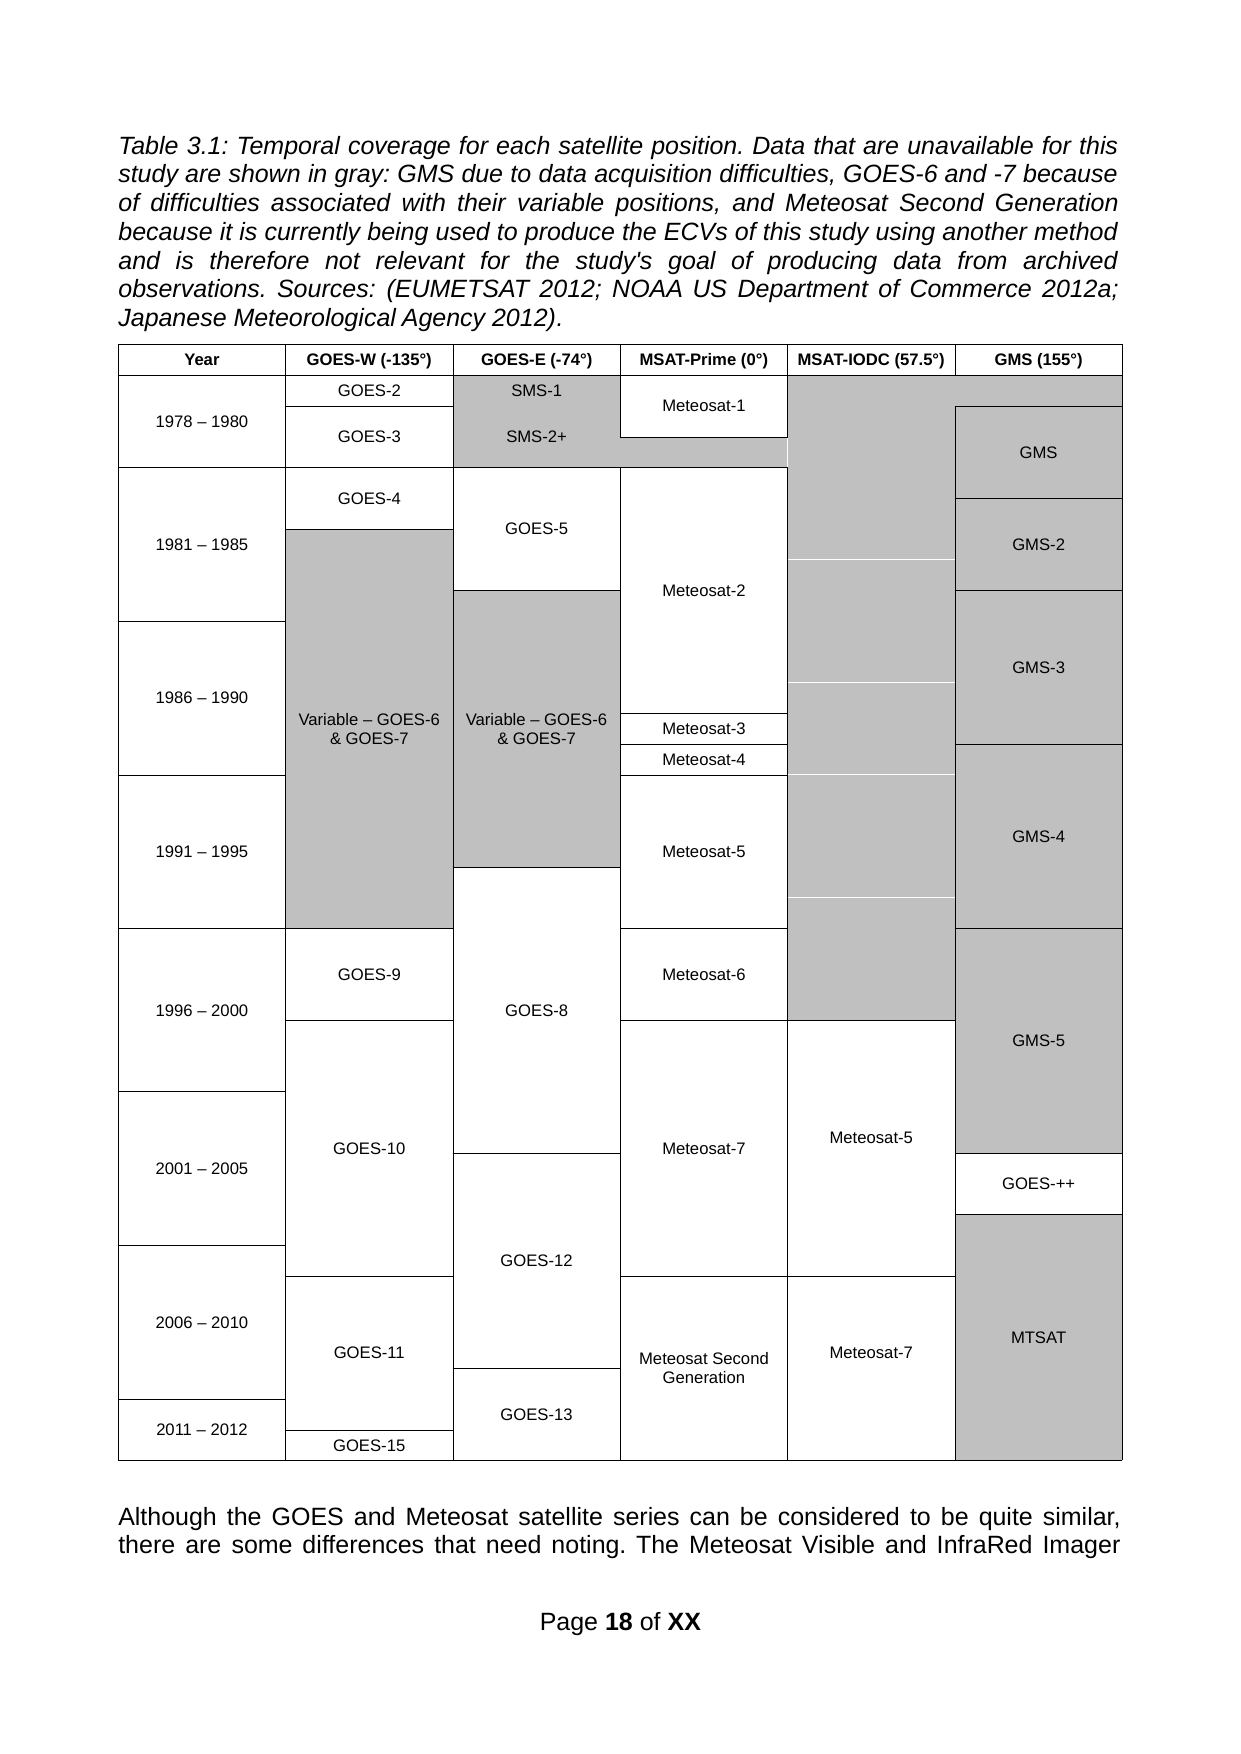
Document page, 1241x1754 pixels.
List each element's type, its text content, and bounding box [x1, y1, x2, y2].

table_cell GMS-3 [956, 591, 1122, 744]
table_cell SMS-1 [454, 376, 620, 406]
table_cell GOES-10 [286, 1021, 453, 1276]
text Although the GOES and Meteosat satellite series can be considered to be quite similar, there are some differences that need noting. The Meteosat Visible and InfraRed Imager [118, 1502, 1122, 1559]
table_cell GOES-13 [454, 1369, 620, 1460]
table_cell [788, 836, 955, 867]
table_cell [788, 867, 955, 897]
table_cell Meteosat-5 [788, 1122, 955, 1153]
table_header MSAT-Prime (0°) [621, 345, 787, 375]
table_cell [788, 1430, 955, 1460]
table_cell [788, 744, 955, 774]
table_cell 2006 – 2010 [119, 1246, 285, 1399]
table_cell GMS [956, 407, 1122, 498]
table_cell [788, 1245, 955, 1276]
text Table 3.1: Temporal coverage for each satellite position. Data that are unavailable for this study are shown in gray: GMS due to data acquisition difficulties, GOES-6 and -7 because of difficulties associated with their variable positions, and Meteosat Second Generation because it is currently being used to produce the ECVs of this study using another method and is therefore not relevant for the study's goal of producing data from archived observations. Sources: (EUMETSAT 2012; NOAA US Department of Commerce 2012a; Japanese Meteorological Agency 2012). [118, 131, 1122, 332]
table_cell [788, 590, 955, 621]
table_cell GOES-9 [286, 929, 453, 1020]
table_cell [788, 1051, 955, 1091]
table_cell GMS-4 [956, 745, 1122, 928]
table_cell Meteosat-3 [621, 714, 787, 744]
table_cell [788, 713, 955, 744]
table_header GOES-E (-74°) [454, 345, 620, 375]
table_cell [788, 621, 955, 652]
table_cell GOES-2 [286, 376, 453, 406]
table_header Year [119, 345, 285, 375]
table_header MSAT-IODC (57.5°) [788, 345, 955, 375]
table_cell Meteosat-7 [621, 1021, 787, 1276]
table_cell 1986 – 1990 [119, 622, 285, 774]
table_cell [788, 775, 955, 805]
table_cell [788, 683, 955, 713]
table_cell [788, 1091, 955, 1122]
table_cell [788, 1277, 955, 1307]
table_cell [788, 1021, 955, 1051]
table_cell [788, 467, 955, 498]
table_header GMS (155°) [956, 345, 1122, 375]
table_cell Meteosat-7 [788, 1337, 955, 1368]
table_cell [788, 990, 955, 1020]
table_cell [788, 406, 955, 437]
table_cell [788, 928, 955, 959]
table_cell GOES-11 [286, 1277, 453, 1429]
table_cell [788, 529, 955, 559]
table_cell 1981 – 1985 [119, 468, 285, 621]
table_cell [788, 898, 955, 928]
table_cell [788, 805, 955, 836]
table_cell [788, 1307, 955, 1337]
table_cell [788, 1399, 955, 1429]
table_cell Variable – GOES-6 & GOES-7 [286, 530, 453, 928]
table_cell [788, 1153, 955, 1184]
table_cell 1991 – 1995 [119, 776, 285, 928]
table_cell Meteosat Second Generation [621, 1277, 787, 1460]
table_cell GOES-12 [454, 1154, 620, 1368]
table_cell Meteosat-4 [621, 745, 787, 774]
table_cell GOES-++ [956, 1154, 1122, 1214]
table_cell GOES-4 [286, 468, 453, 529]
table_cell Meteosat-2 [621, 468, 787, 713]
table_cell GOES-5 [454, 468, 620, 590]
table_cell GOES-3 [286, 407, 453, 467]
table_cell [788, 560, 955, 590]
table_cell [788, 959, 955, 990]
table_cell Variable – GOES-6 & GOES-7 [454, 591, 620, 867]
table_cell 2011 – 2012 [119, 1400, 285, 1460]
table_cell [788, 437, 955, 467]
table_cell [620, 438, 787, 467]
table_cell GOES-15 [286, 1431, 453, 1460]
table_cell 1996 – 2000 [119, 929, 285, 1091]
table_cell Meteosat-5 [621, 776, 787, 928]
table_cell GOES-8 [454, 868, 620, 1153]
table_cell SMS-2+ [454, 406, 620, 467]
table_cell [788, 1184, 955, 1214]
table_cell 1978 – 1980 [119, 376, 285, 467]
table_cell [788, 498, 955, 529]
table_cell [788, 376, 955, 406]
table_cell GMS-2 [956, 499, 1122, 590]
table_cell Meteosat-1 [621, 376, 787, 437]
table_header GOES-W (-135°) [286, 345, 453, 375]
table_cell [788, 1214, 955, 1245]
table_cell [788, 1368, 955, 1399]
table_cell 2001 – 2005 [119, 1092, 285, 1245]
table_cell Meteosat-6 [621, 929, 787, 1020]
table_cell [788, 652, 955, 682]
table_cell MTSAT [956, 1215, 1122, 1460]
table_cell GMS-5 [956, 929, 1122, 1153]
table_cell [955, 376, 1122, 406]
